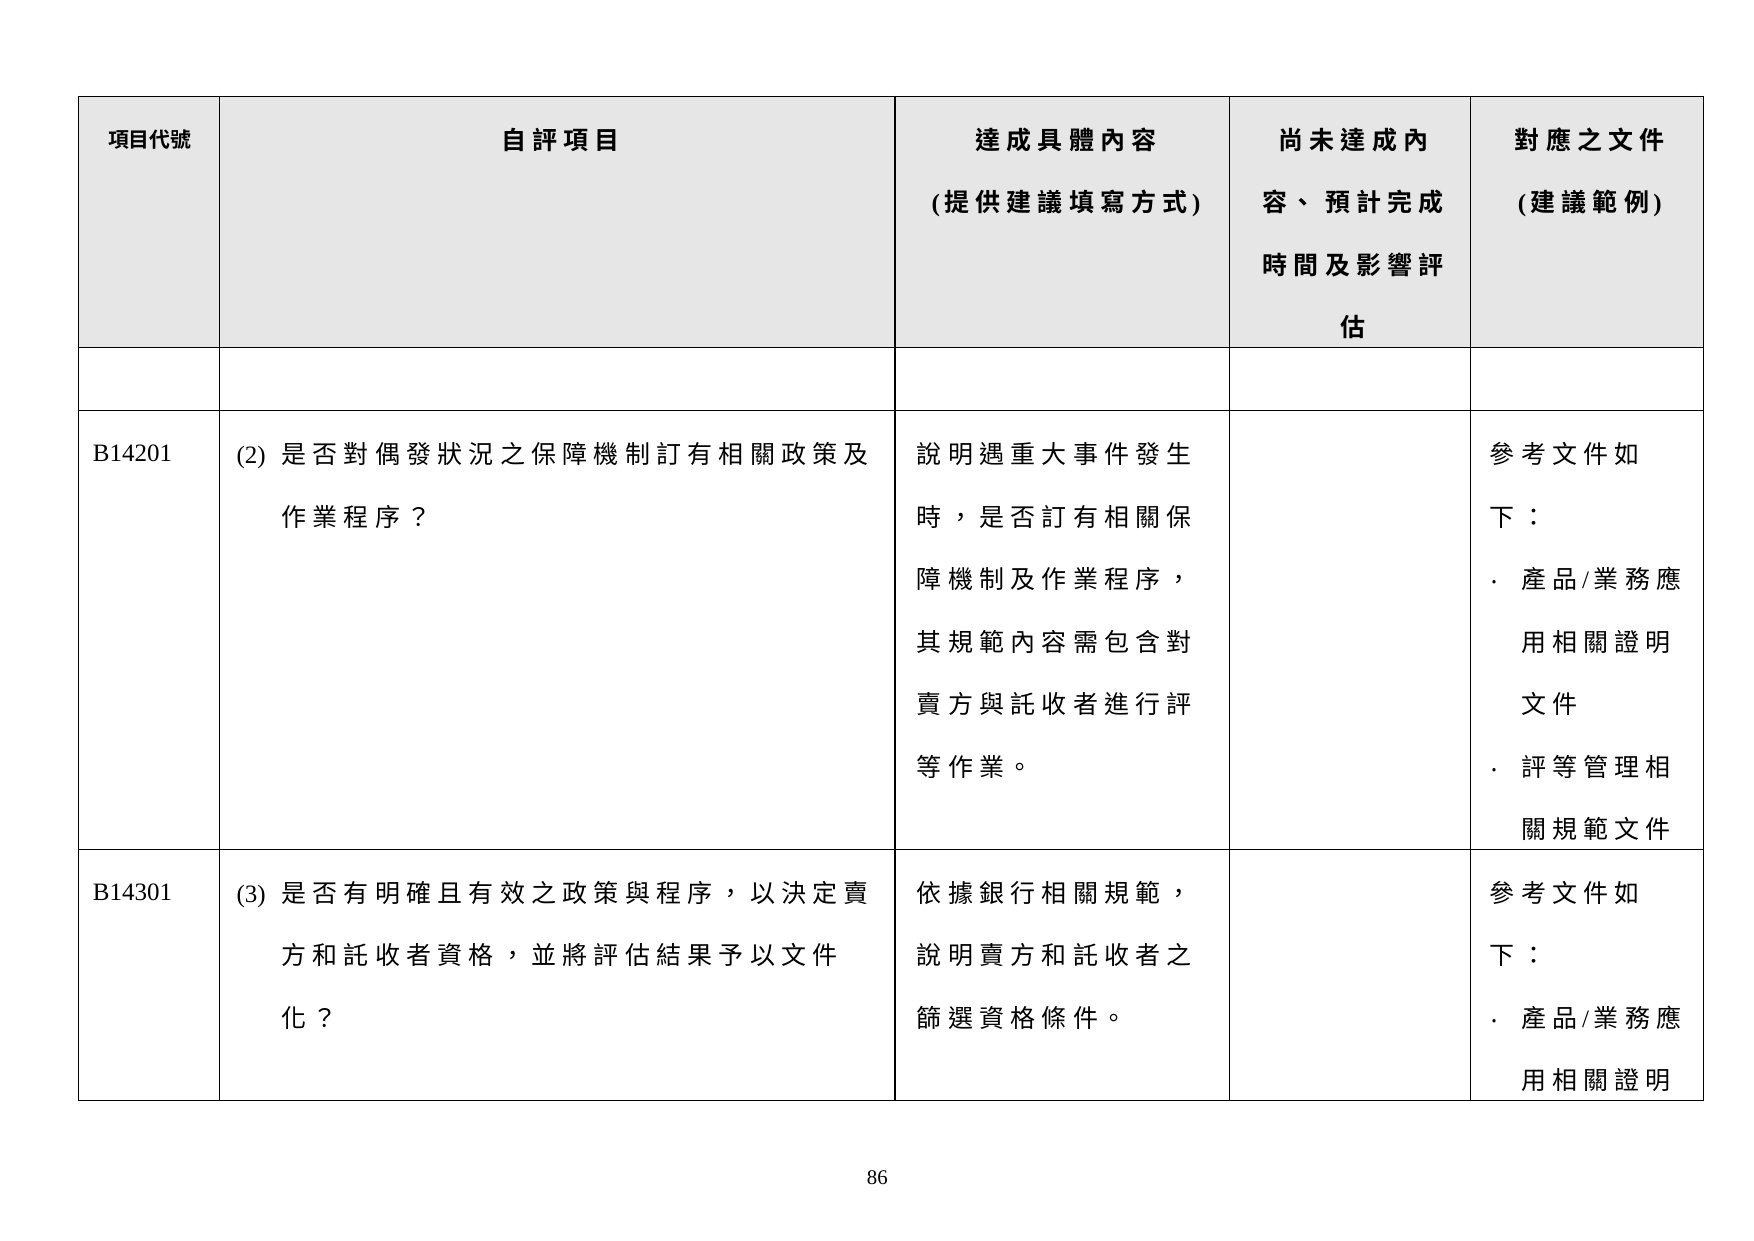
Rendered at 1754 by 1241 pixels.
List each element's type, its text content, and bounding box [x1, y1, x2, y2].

table_header 項目代號 [79, 97, 219, 347]
table_header 達成具體內容 (提供建議填寫方式) [896, 97, 1229, 347]
table_header 自評項目 [220, 97, 894, 347]
table_cell 參考文件如下： 產品/業務應用相關證明文件 [1471, 850, 1703, 1100]
table_cell [1230, 850, 1470, 1100]
table_cell 參考文件如下： 產品/業務應用相關證明文件 評等管理相關規範文件 [1471, 411, 1703, 849]
table_cell B14301 [79, 850, 219, 1100]
table_cell [1230, 411, 1470, 849]
table_cell 是否有明確且有效之政策與程序，以決定賣方和託收者資格，並將評估結果予以文件化？ [220, 850, 894, 1100]
table_cell [1471, 348, 1703, 410]
table_cell [220, 348, 894, 410]
table_cell [1230, 348, 1470, 410]
table_cell 說明遇重大事件發生時，是否訂有相關保障機制及作業程序，其規範內容需包含對賣方與託收者進行評等作業。 [896, 411, 1229, 849]
table_cell [79, 348, 219, 410]
table_cell 依據銀行相關規範，說明賣方和託收者之篩選資格條件。 [896, 850, 1229, 1100]
table_cell B14201 [79, 411, 219, 849]
table_cell [896, 348, 1229, 410]
table_header 對應之文件 (建議範例) [1471, 97, 1703, 347]
table_header 尚未達成內容、預計完成時間及影響評估 [1230, 97, 1470, 347]
table_cell 是否對偶發狀況之保障機制訂有相關政策及作業程序？ [220, 411, 894, 849]
